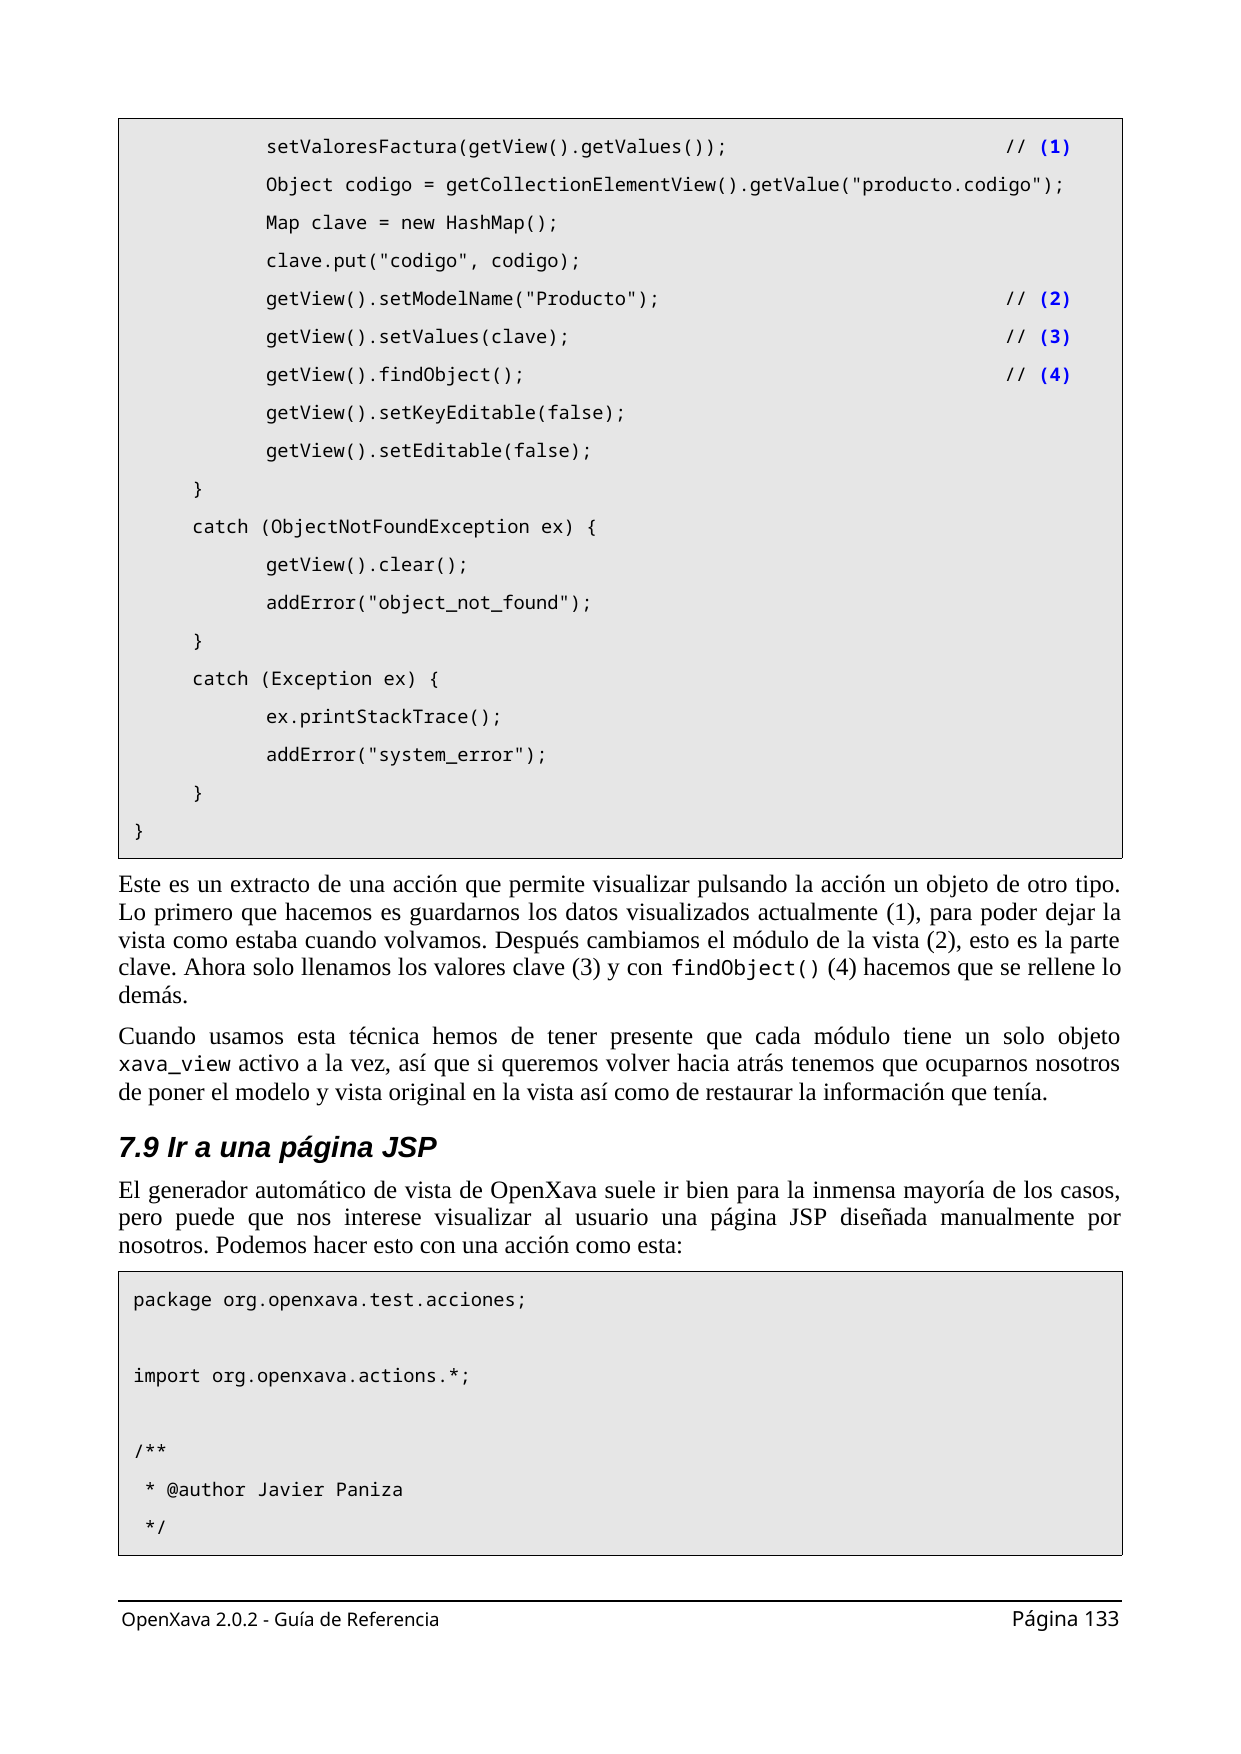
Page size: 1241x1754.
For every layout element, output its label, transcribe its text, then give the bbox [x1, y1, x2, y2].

text package org.openxava.test.acciones; [119, 1272, 1122, 1309]
text ex.printStackTrace(); [119, 688, 1122, 726]
text } [119, 612, 1122, 650]
text getView().setEditable(false); [119, 422, 1122, 460]
text /** [119, 1423, 1122, 1461]
text */ [119, 1499, 1122, 1555]
text getView().setValues(clave); // (3) [119, 308, 1122, 346]
text addError("system_error"); [119, 726, 1122, 764]
text Map clave = new HashMap(); [119, 194, 1122, 232]
text clave.put("codigo", codigo); [119, 232, 1122, 270]
text getView().setModelName("Producto"); // (2) [119, 270, 1122, 308]
text addError("object_not_found"); [119, 574, 1122, 612]
text } [119, 764, 1122, 802]
subtitle Ir a una página JSP [118, 1131, 1122, 1163]
text import org.openxava.actions.*; [119, 1347, 1122, 1385]
text setValoresFactura(getView().getValues()); // (1) [119, 119, 1122, 156]
text Object codigo = getCollectionElementView().getValue("producto.codigo"); [119, 156, 1122, 194]
text El generador automático de vista de OpenXava suele ir bien para la inmensa mayoría de los casos, pero puede que nos interese visualizar al usuario una página JSP diseñada manualmente por nosotros. Podemos hacer esto con una acción como esta: [118, 1176, 1122, 1259]
text getView().clear(); [119, 536, 1122, 574]
text Cuando usamos esta técnica hemos de tener presente que cada módulo tiene un solo objeto xava_view activo a la vez, así que si queremos volver hacia atrás tenemos que ocuparnos nosotros de poner el modelo y vista original en la vista así como de restaurar la información que tenía. [118, 1022, 1122, 1106]
text * @author Javier Paniza [119, 1461, 1122, 1499]
text Este es un extracto de una acción que permite visualizar pulsando la acción un objeto de otro tipo. Lo primero que hacemos es guardarnos los datos visualizados actualmente (1), para poder dejar la vista como estaba cuando volvamos. Después cambiamos el módulo de la vista (2), esto es la parte clave. Ahora solo llenamos los valores clave (3) y con findObject() (4) hacemos que se rellene lo demás. [118, 870, 1122, 1009]
text catch (Exception ex) { [119, 650, 1122, 688]
text getView().findObject(); // (4) [119, 346, 1122, 384]
text } [119, 802, 1122, 858]
text } [119, 460, 1122, 498]
text catch (ObjectNotFoundException ex) { [119, 498, 1122, 536]
text getView().setKeyEditable(false); [119, 384, 1122, 422]
